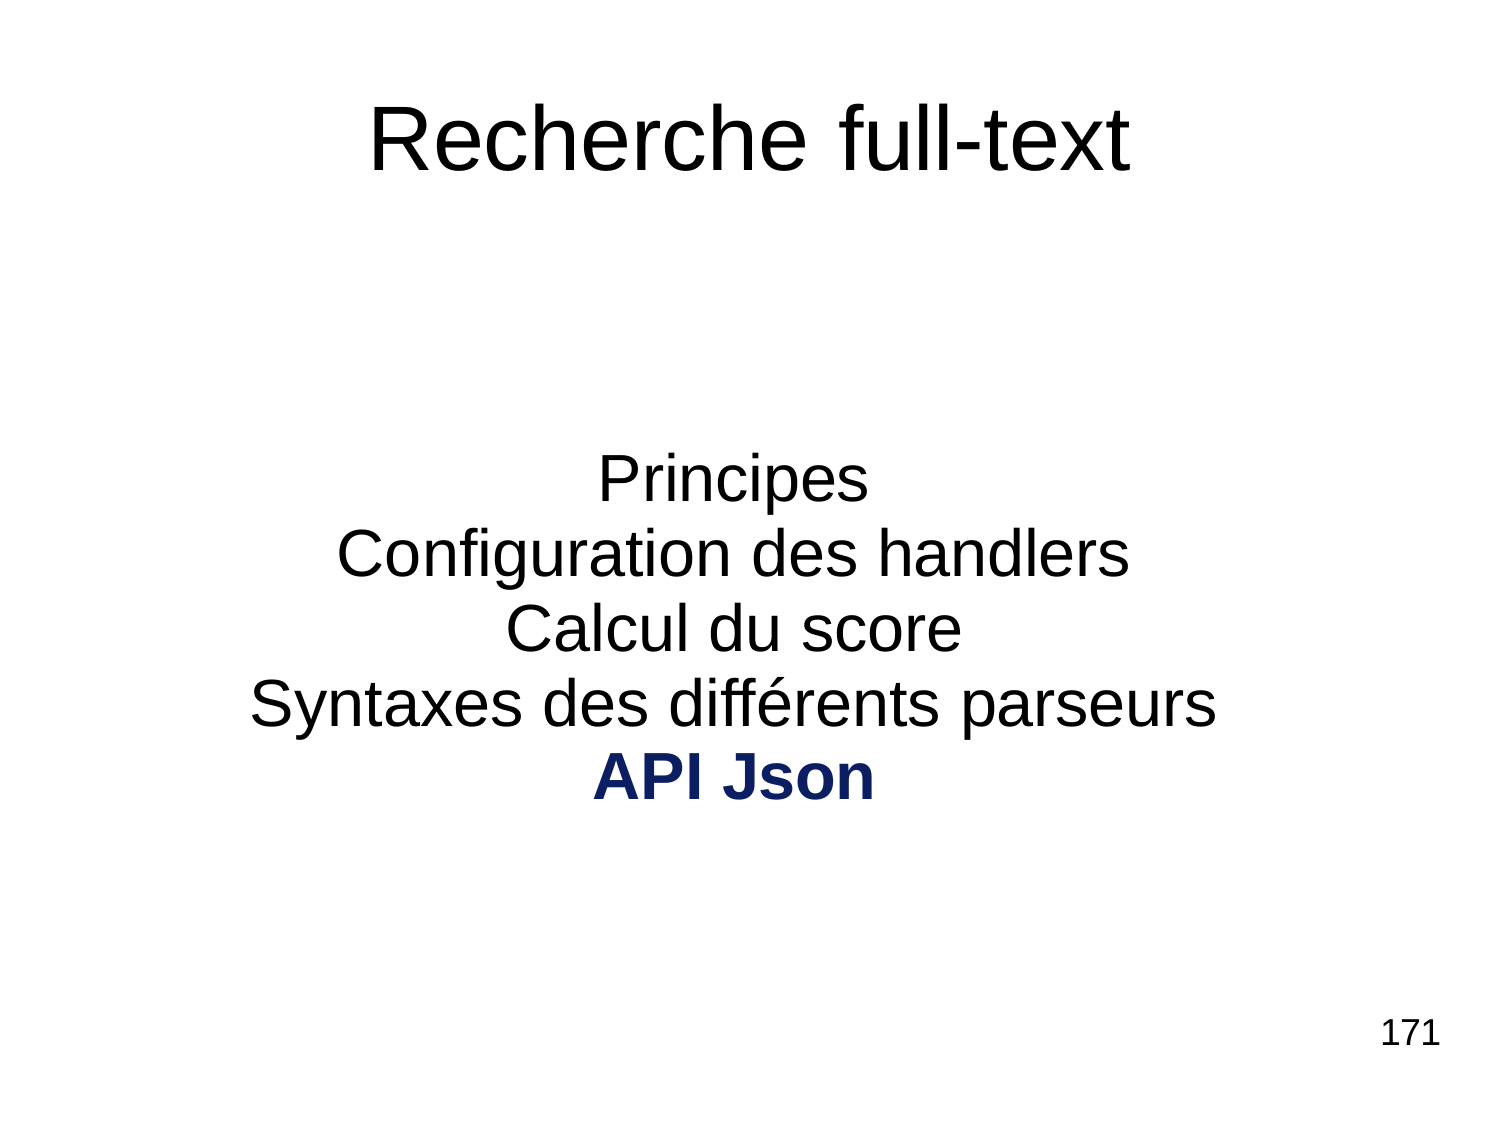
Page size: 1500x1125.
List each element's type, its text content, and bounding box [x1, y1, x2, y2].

slide_number 171 [1373, 1009, 1451, 1125]
title Recherche full-text [365, 76, 1134, 267]
text_box Principes Configuration des handlers Calcul du score Syntaxes des différents parseurs API Json [247, 431, 1221, 813]
